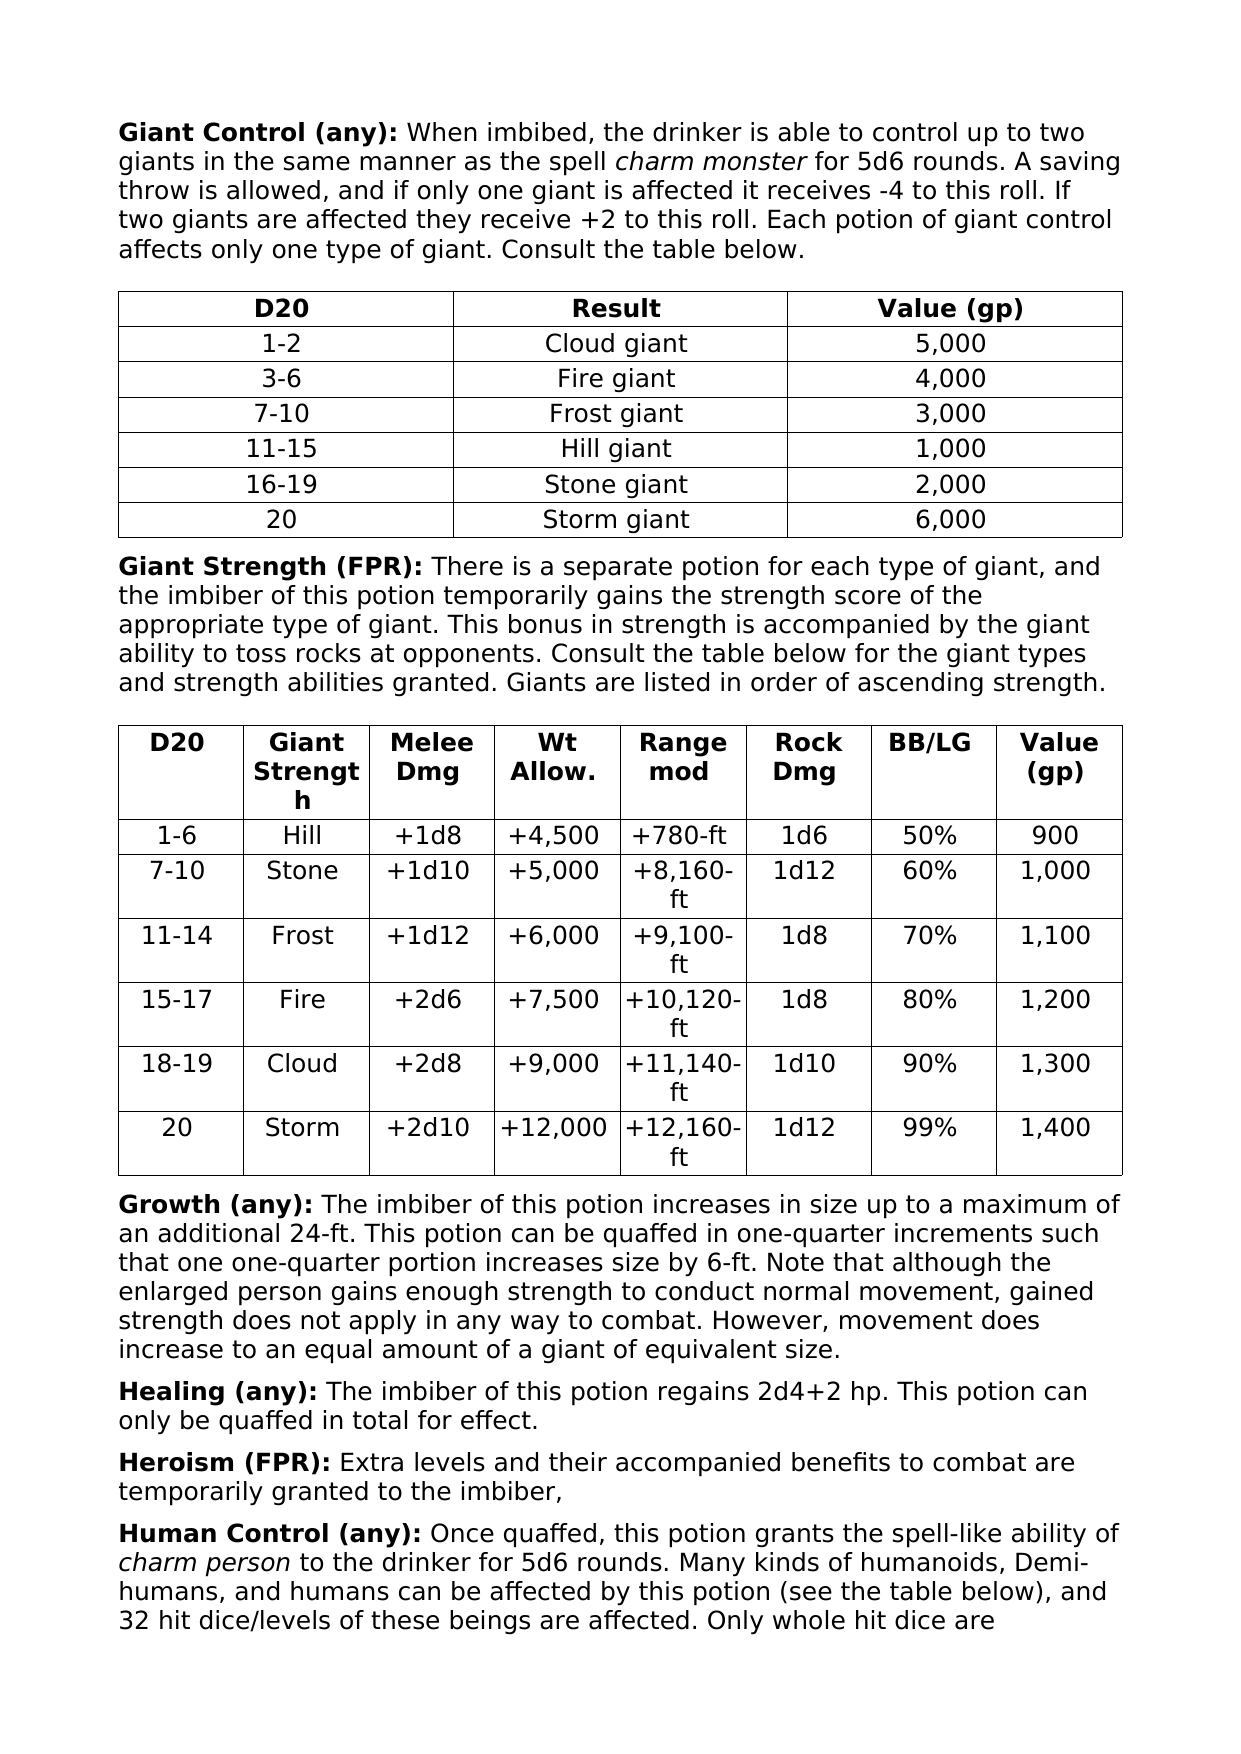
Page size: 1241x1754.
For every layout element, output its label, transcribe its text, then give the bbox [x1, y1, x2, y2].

table_cell Hill [244, 820, 369, 853]
table_cell 80% [872, 983, 996, 1046]
table_cell 16-19 [119, 468, 453, 502]
text Giant Control (any): When imbibed, the drinker is able to control up to two giants in the same manner as the spell charm monster for 5d6 rounds. A saving throw is allowed, and if only one giant is affected it receives -4 to this roll. If two giants are affected they receive +2 to this roll. Each potion of giant control affects only one type of giant. Consult the table below. [118, 118, 1122, 264]
table_header Wt Allow. [495, 726, 620, 818]
text Giant Strength (FPR): There is a separate potion for each type of giant, and the imbiber of this potion temporarily gains the strength score of the appropriate type of giant. This bonus in strength is accompanied by the giant ability to toss rocks at opponents. Consult the table below for the giant types and strength abilities granted. Giants are listed in order of ascending strength. [118, 552, 1122, 698]
table_cell 3,000 [788, 398, 1122, 432]
table_cell 70% [872, 919, 996, 982]
table_cell 1-6 [119, 820, 243, 853]
table_cell 1,000 [788, 433, 1122, 467]
table_cell 900 [997, 820, 1122, 853]
table_cell +2d10 [370, 1112, 494, 1175]
table_cell 1d10 [747, 1047, 871, 1111]
table_cell 7-10 [119, 398, 453, 432]
table_cell 1d12 [747, 855, 871, 918]
table_cell +9,100-ft [621, 919, 746, 982]
table_cell 20 [119, 1112, 243, 1175]
table_cell 50% [872, 820, 996, 853]
table_header Result [454, 292, 787, 326]
table_cell +2d6 [370, 983, 494, 1046]
table_header Value (gp) [788, 292, 1122, 326]
table_cell 1d8 [747, 983, 871, 1046]
table_cell +1d8 [370, 820, 494, 853]
table_header D20 [119, 292, 453, 326]
table_cell 1,400 [997, 1112, 1122, 1175]
table_header Value (gp) [997, 726, 1122, 818]
table_cell 1d12 [747, 1112, 871, 1175]
table_cell +5,000 [495, 855, 620, 918]
table_cell +9,000 [495, 1047, 620, 1111]
table_cell 1-2 [119, 327, 453, 361]
table_cell +10,120-ft [621, 983, 746, 1046]
table_cell +8,160-ft [621, 855, 746, 918]
table_cell +780-ft [621, 820, 746, 853]
table_cell 1,000 [997, 855, 1122, 918]
table_header BB/LG [872, 726, 996, 818]
table_cell 11-14 [119, 919, 243, 982]
table_cell +2d8 [370, 1047, 494, 1111]
table_cell 90% [872, 1047, 996, 1111]
table_cell 1,200 [997, 983, 1122, 1046]
table_cell Frost [244, 919, 369, 982]
table_cell Frost giant [454, 398, 787, 432]
table_cell 99% [872, 1112, 996, 1175]
table_cell Stone [244, 855, 369, 918]
table_header Rock Dmg [747, 726, 871, 818]
table_cell +6,000 [495, 919, 620, 982]
table_cell Hill giant [454, 433, 787, 467]
table_cell 60% [872, 855, 996, 918]
table_header Range mod [621, 726, 746, 818]
table_cell 20 [119, 503, 453, 537]
table_cell 1d8 [747, 919, 871, 982]
table_cell Storm [244, 1112, 369, 1175]
table_cell 11-15 [119, 433, 453, 467]
text Human Control (any): Once quaffed, this potion grants the spell-like ability of charm person to the drinker for 5d6 rounds. Many kinds of humanoids, Demi-humans, and humans can be affected by this potion (see the table below), and 32 hit dice/levels of these beings are affected. Only whole hit dice are [118, 1519, 1122, 1636]
table_cell Storm giant [454, 503, 787, 537]
table_header D20 [119, 726, 243, 818]
table_cell +12,160-ft [621, 1112, 746, 1175]
text Heroism (FPR): Extra levels and their accompanied benefits to combat are temporarily granted to the imbiber, [118, 1448, 1122, 1506]
table_cell Cloud giant [454, 327, 787, 361]
table_header Giant Strength [244, 726, 369, 818]
table_cell 7-10 [119, 855, 243, 918]
table_cell 5,000 [788, 327, 1122, 361]
table_cell 4,000 [788, 362, 1122, 397]
table_cell +1d10 [370, 855, 494, 918]
table_cell 6,000 [788, 503, 1122, 537]
table_cell Fire [244, 983, 369, 1046]
table_cell +4,500 [495, 820, 620, 853]
table_cell +11,140-ft [621, 1047, 746, 1111]
table_cell Fire giant [454, 362, 787, 397]
table_header Melee Dmg [370, 726, 494, 818]
table_cell 1,100 [997, 919, 1122, 982]
table_cell +7,500 [495, 983, 620, 1046]
table_cell 1,300 [997, 1047, 1122, 1111]
table_cell 18-19 [119, 1047, 243, 1111]
text Healing (any): The imbiber of this potion regains 2d4+2 hp. This potion can only be quaffed in total for effect. [118, 1377, 1122, 1436]
table_cell Stone giant [454, 468, 787, 502]
table_cell 3-6 [119, 362, 453, 397]
table_cell 2,000 [788, 468, 1122, 502]
table_cell 15-17 [119, 983, 243, 1046]
table_cell 1d6 [747, 820, 871, 853]
table_cell Cloud [244, 1047, 369, 1111]
text Growth (any): The imbiber of this potion increases in size up to a maximum of an additional 24-ft. This potion can be quaffed in one-quarter increments such that one one-quarter portion increases size by 6-ft. Note that although the enlarged person gains enough strength to conduct normal movement, gained strength does not apply in any way to combat. However, movement does increase to an equal amount of a giant of equivalent size. [118, 1190, 1122, 1365]
table_cell +1d12 [370, 919, 494, 982]
table_cell +12,000 [495, 1112, 620, 1175]
